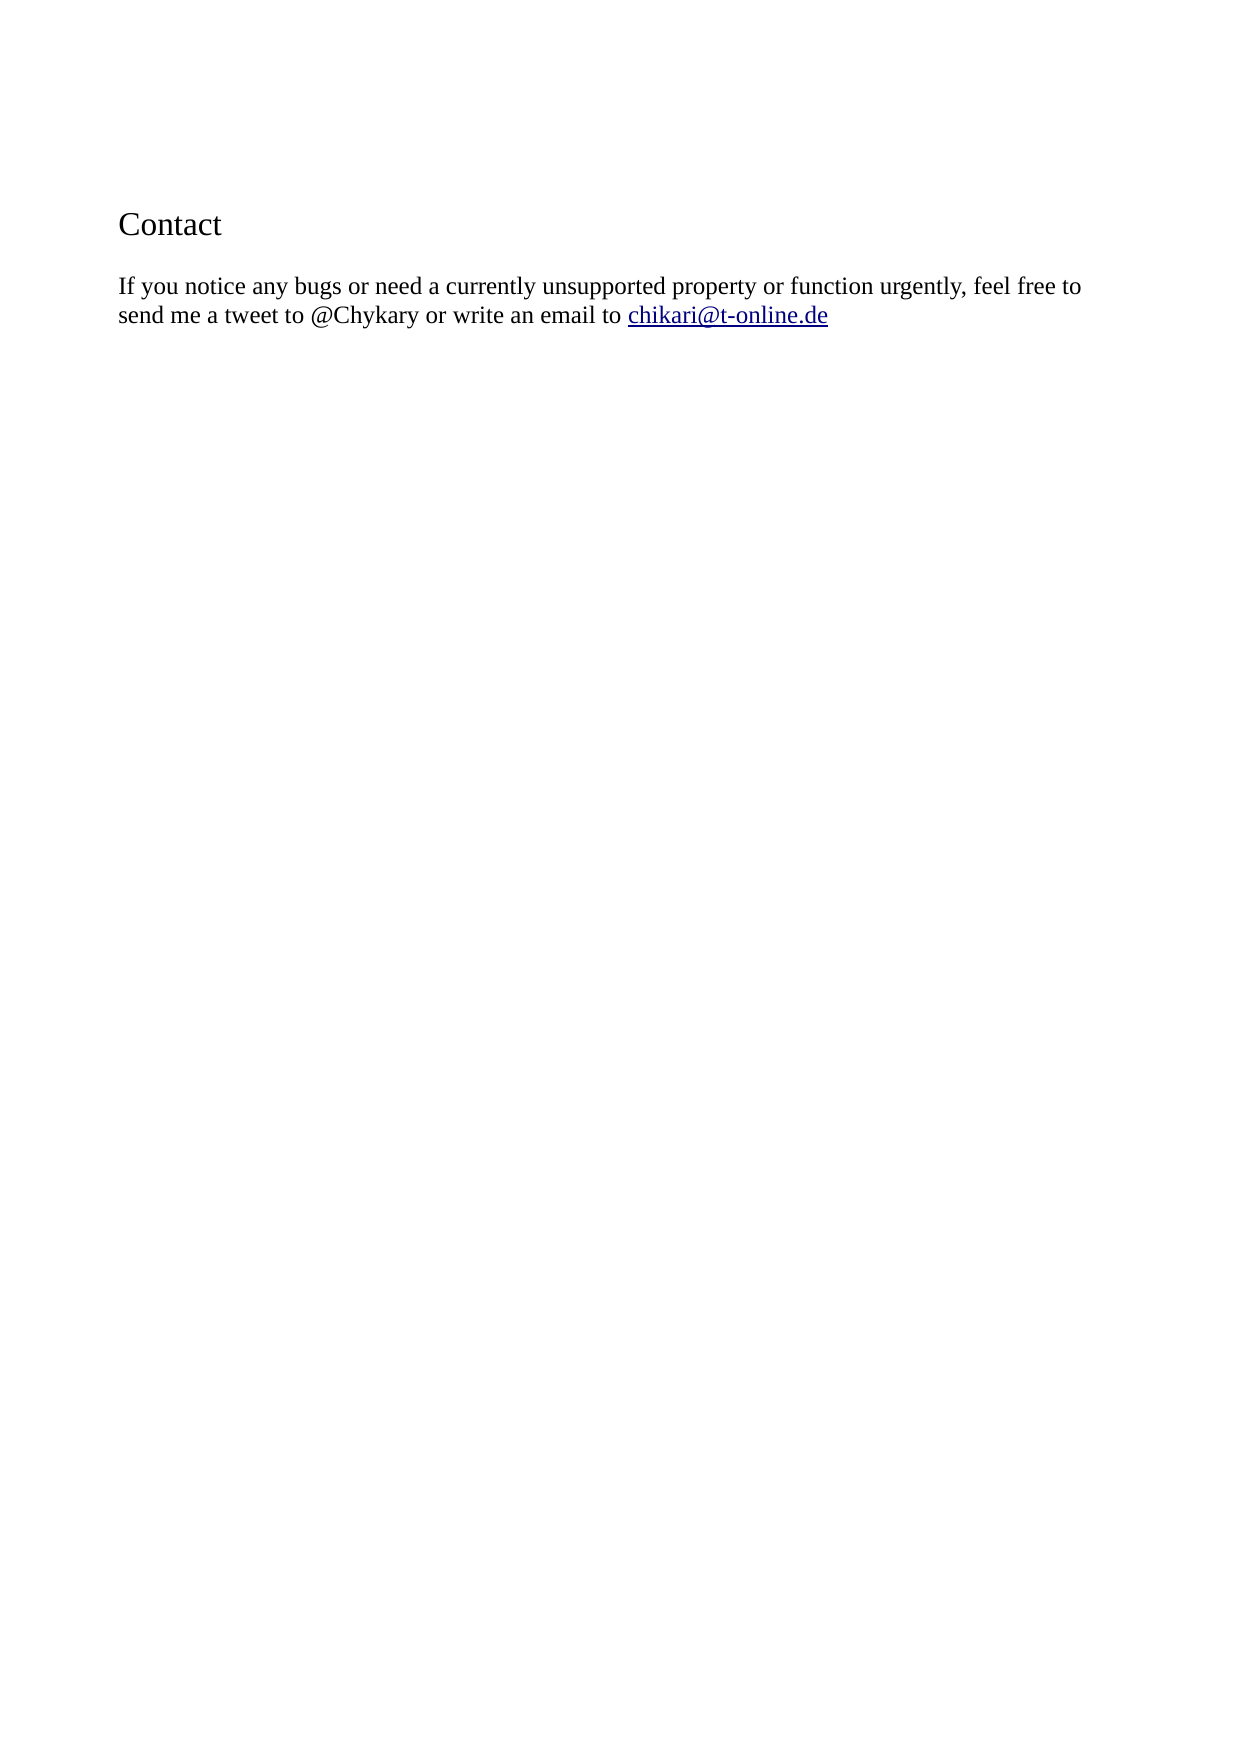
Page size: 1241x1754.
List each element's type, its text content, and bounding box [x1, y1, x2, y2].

text Contact [118, 204, 1122, 243]
text If you notice any bugs or need a currently unsupported property or function urgently, feel free to send me a tweet to @Chykary or write an email to chikari@t-online.de [118, 271, 1122, 329]
